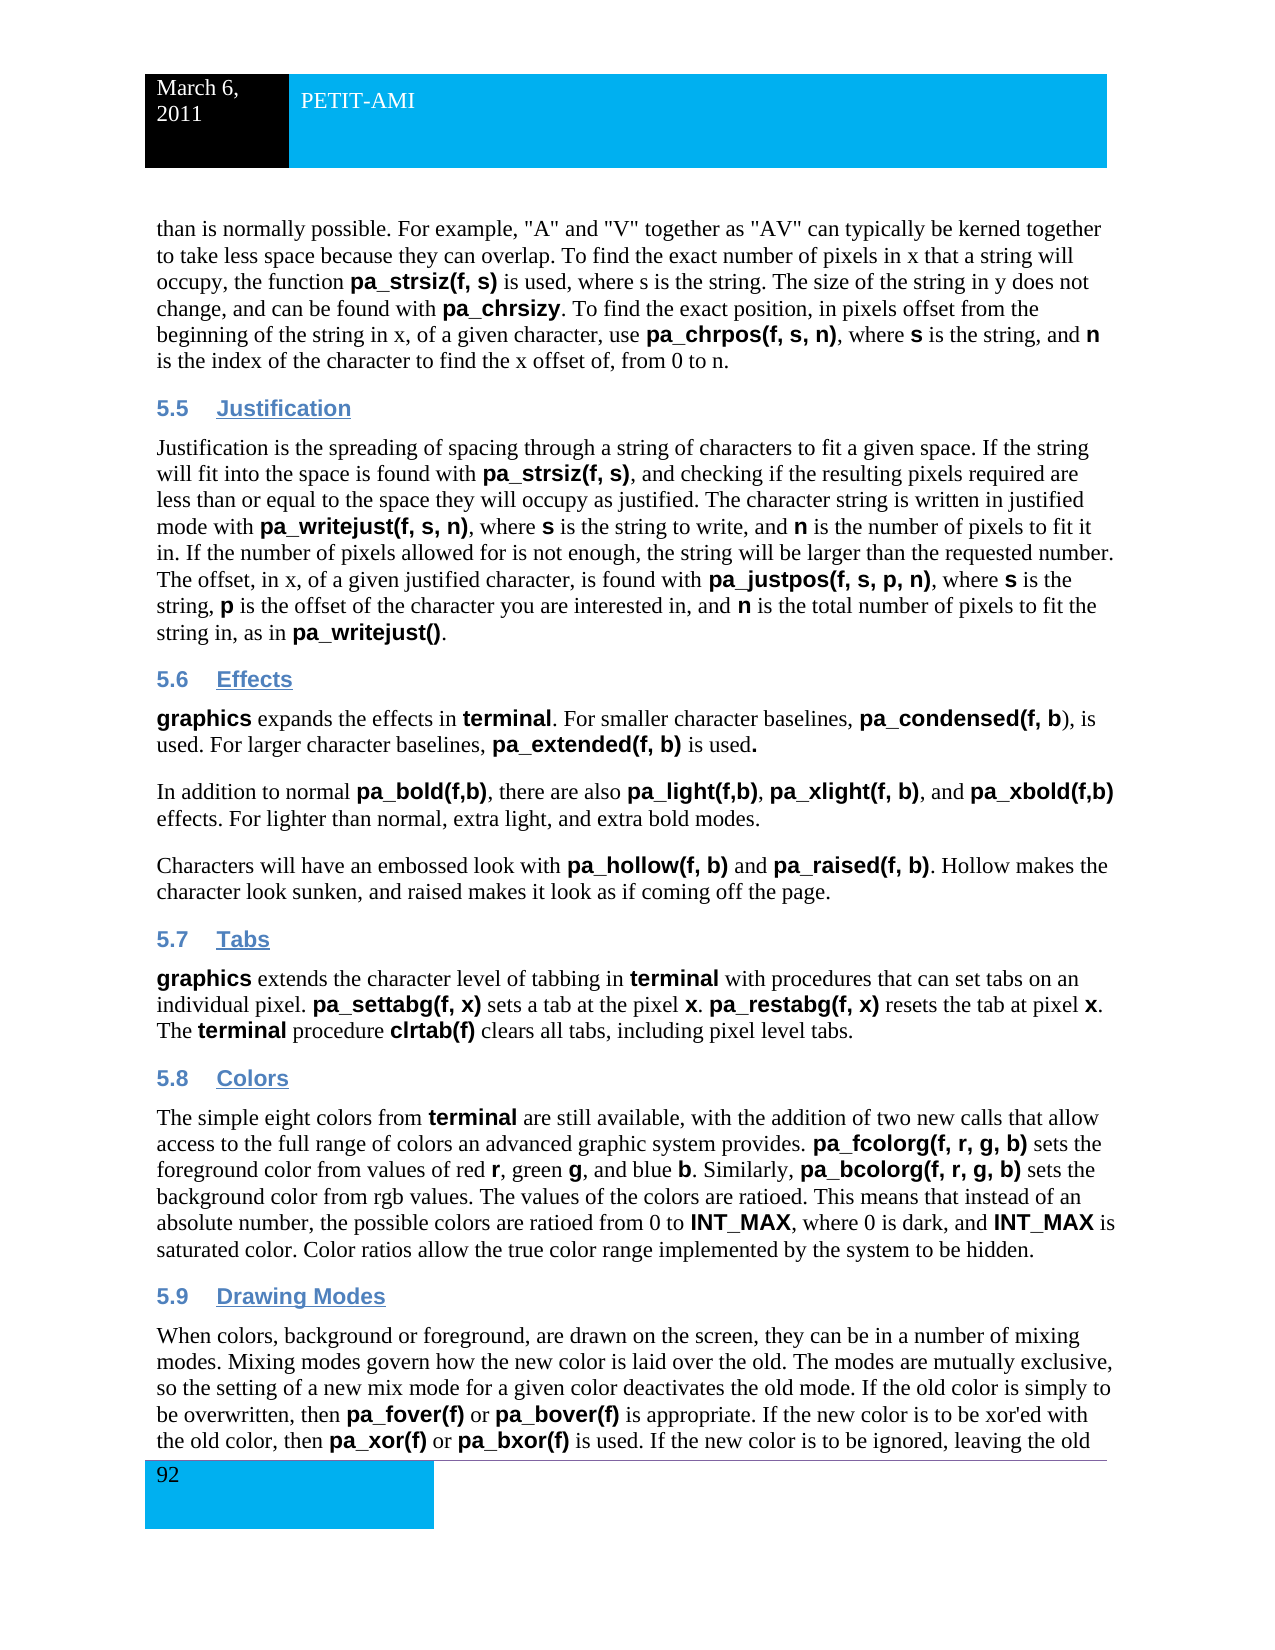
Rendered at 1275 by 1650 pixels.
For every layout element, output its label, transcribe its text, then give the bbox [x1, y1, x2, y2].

subtitle Colors [156, 1065, 1118, 1091]
text Justification is the spreading of spacing through a string of characters to fit a given space. If the string will fit into the space is found with pa_strsiz(f, s), and checking if the resulting pixels required are less than or equal to the space they will occupy as justified. The character string is written in justified mode with pa_writejust(f, s, n), where s is the string to write, and n is the number of pixels to fit it in. If the number of pixels allowed for is not enough, the string will be larger than the requested number. The offset, in x, of a given justified character, is found with pa_justpos(f, s, p, n), where s is the string, p is the offset of the character you are interested in, and n is the total number of pixels to fit the string in, as in pa_writejust(). [156, 433, 1118, 645]
text When colors, background or foreground, are drawn on the screen, they can be in a number of mixing modes. Mixing modes govern how the new color is laid over the old. The modes are mutually exclusive, so the setting of a new mix mode for a given color deactivates the old mode. If the old color is simply to be overwritten, then pa_fover(f) or pa_bover(f) is appropriate. If the new color is to be xor'ed with the old color, then pa_xor(f) or pa_bxor(f) is used. If the new color is to be ignored, leaving the old [156, 1322, 1118, 1454]
subtitle Effects [156, 666, 1118, 692]
text The simple eight colors from terminal are still available, with the addition of two new calls that allow access to the full range of colors an advanced graphic system provides. pa_fcolorg(f, r, g, b) sets the foreground color from values of red r, green g, and blue b. Similarly, pa_bcolorg(f, r, g, b) sets the background color from rgb values. The values of the colors are ratioed. This means that instead of an absolute number, the possible colors are ratioed from 0 to INT_MAX, where 0 is dark, and INT_MAX is saturated color. Color ratios allow the true color range implemented by the system to be hidden. [156, 1103, 1118, 1262]
text In addition to normal pa_bold(f,b), there are also pa_light(f,b), pa_xlight(f, b), and pa_xbold(f,b) effects. For lighter than normal, extra light, and extra bold modes. [156, 778, 1118, 831]
subtitle Tabs [156, 926, 1118, 952]
text graphics expands the effects in terminal. For smaller character baselines, pa_condensed(f, b), is used. For larger character baselines, pa_extended(f, b) is used. [156, 704, 1118, 757]
text Characters will have an embossed look with pa_hollow(f, b) and pa_raised(f, b). Hollow makes the character look sunken, and raised makes it look as if coming off the page. [156, 852, 1118, 905]
text graphics extends the character level of tabbing in terminal with procedures that can set tabs on an individual pixel. pa_settabg(f, x) sets a tab at the pixel x. pa_restabg(f, x) resets the tab at pixel x. The terminal procedure clrtab(f) clears all tabs, including pixel level tabs. [156, 964, 1118, 1044]
subtitle Justification [156, 395, 1118, 421]
text than is normally possible. For example, "A" and "V" together as "AV" can typically be kerned together to take less space because they can overlap. To find the exact number of pixels in x that a string will occupy, the function pa_strsiz(f, s) is used, where s is the string. The size of the string in y does not change, and can be found with pa_chrsizy. To find the exact position, in pixels offset from the beginning of the string in x, of a given character, use pa_chrpos(f, s, n), where s is the string, and n is the index of the character to find the x offset of, from 0 to n. [156, 215, 1118, 374]
subtitle Drawing Modes [156, 1283, 1118, 1309]
